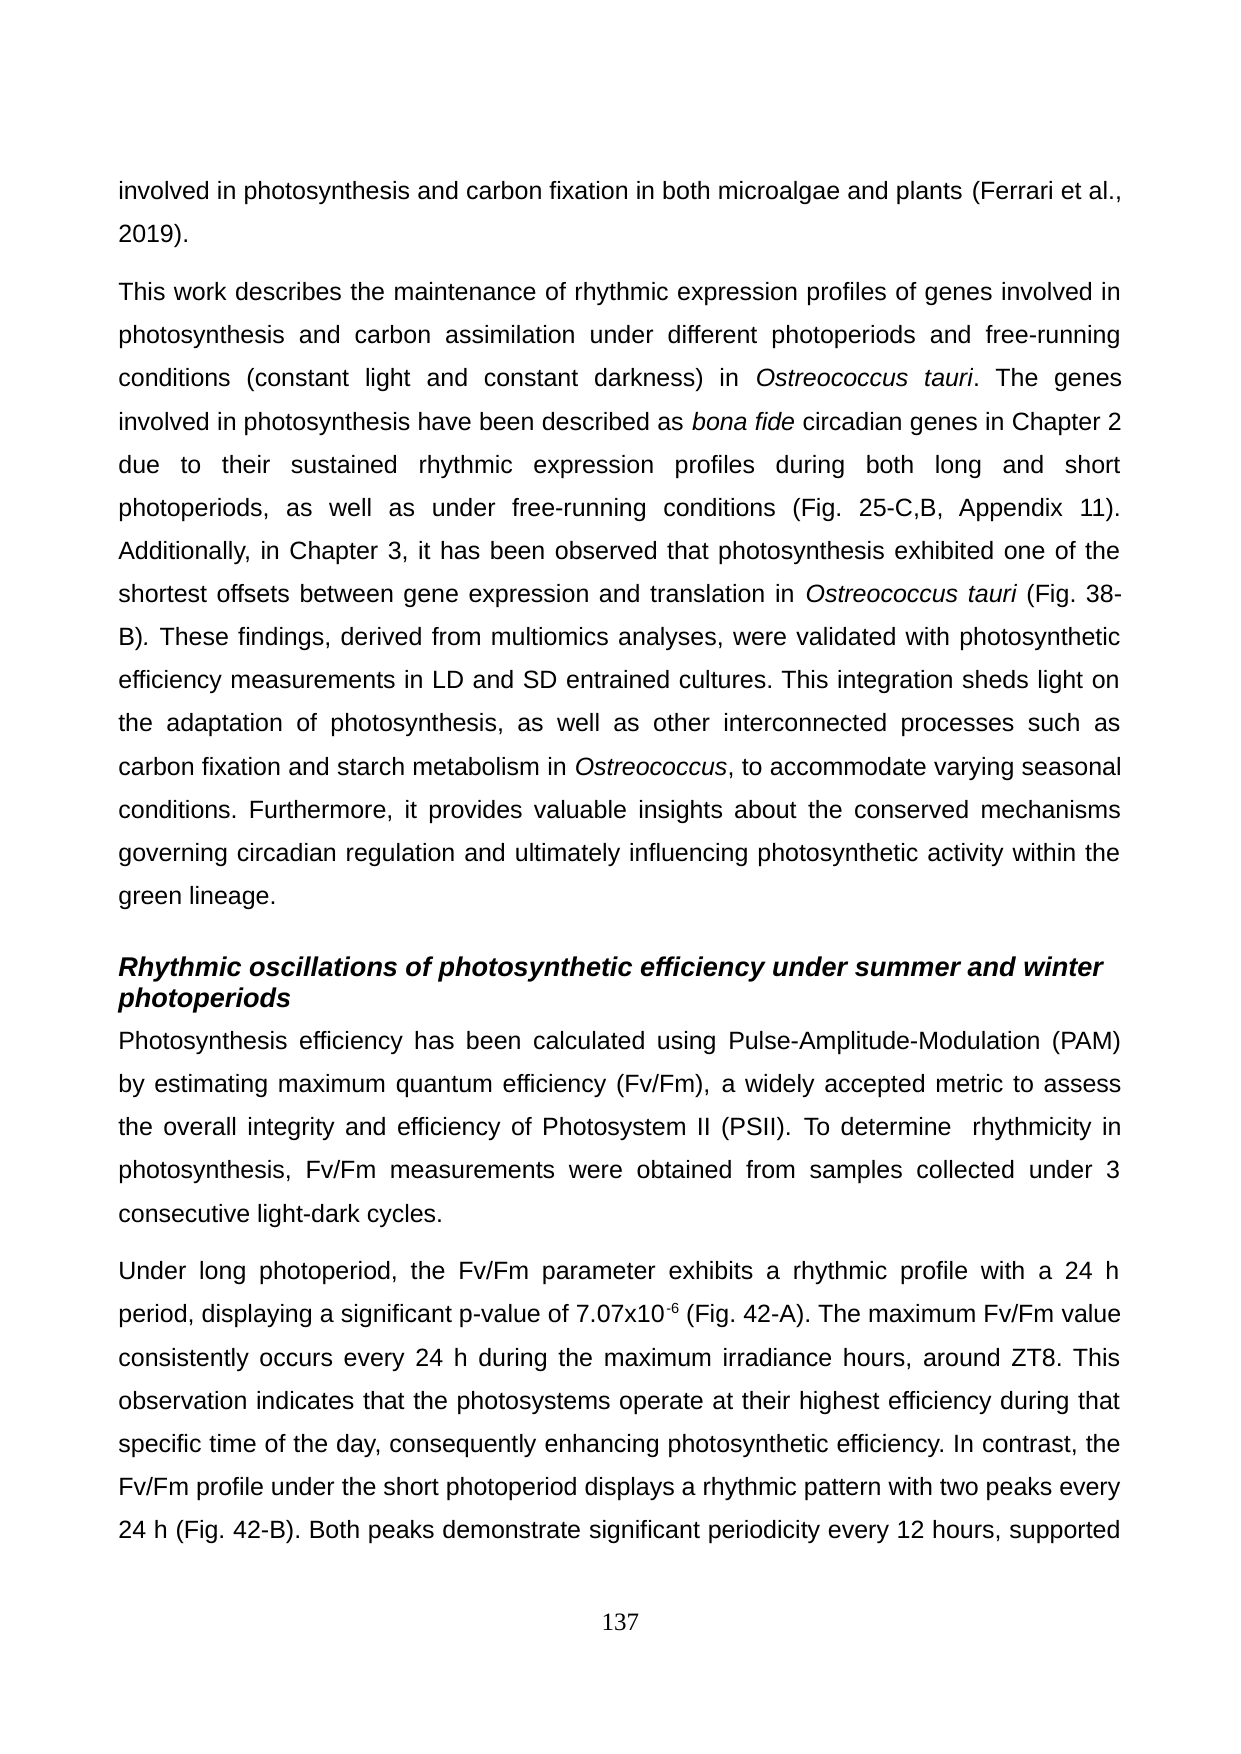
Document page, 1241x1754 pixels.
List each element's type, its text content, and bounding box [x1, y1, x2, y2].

subtitle Rhythmic oscillations of photosynthetic efficiency under summer and winter photoperiods [118, 951, 1122, 1014]
text This work describes the maintenance of rhythmic expression profiles of genes involved in photosynthesis and carbon assimilation under different photoperiods and free-running conditions (constant light and constant darkness) in Ostreococcus tauri. The genes involved in photosynthesis have been described as bona fide circadian genes in Chapter 2 due to their sustained rhythmic expression profiles during both long and short photoperiods, as well as under free-running conditions (Fig. 25-C,B, Appendix 11). Additionally, in Chapter 3, it has been observed that photosynthesis exhibited one of the shortest offsets between gene expression and translation in Ostreococcus tauri (Fig. 38-B). These findings, derived from multiomics analyses, were validated with photosynthetic efficiency measurements in LD and SD entrained cultures. This integration sheds light on the adaptation of photosynthesis, as well as other interconnected processes such as carbon fixation and starch metabolism in Ostreococcus, to accommodate varying seasonal conditions. Furthermore, it provides valuable insights about the conserved mechanisms governing circadian regulation and ultimately influencing photosynthetic activity within the green lineage. [118, 277, 1122, 910]
text Under long photoperiod, the Fv/Fm parameter exhibits a rhythmic profile with a 24 h period, displaying a significant p-value of 7.07x10-6 (Fig. 42-A). The maximum Fv/Fm value consistently occurs every 24 h during the maximum irradiance hours, around ZT8. This observation indicates that the photosystems operate at their highest efficiency during that specific time of the day, consequently enhancing photosynthetic efficiency. In contrast, the Fv/Fm profile under the short photoperiod displays a rhythmic pattern with two peaks every 24 h (Fig. 42-B). Both peaks demonstrate significant periodicity every 12 hours, supported [118, 1256, 1122, 1544]
text Photosynthesis efficiency has been calculated using Pulse-Amplitude-Modulation (PAM) by estimating maximum quantum efficiency (Fv/Fm), a widely accepted metric to assess the overall integrity and efficiency of Photosystem II (PSII). To determine rhythmicity in photosynthesis, Fv/Fm measurements were obtained from samples collected under 3 consecutive light-dark cycles. [118, 1026, 1122, 1227]
text involved in photosynthesis and carbon fixation in both microalgae and plants (Ferrari et al., 2019)⁠. [118, 176, 1122, 248]
